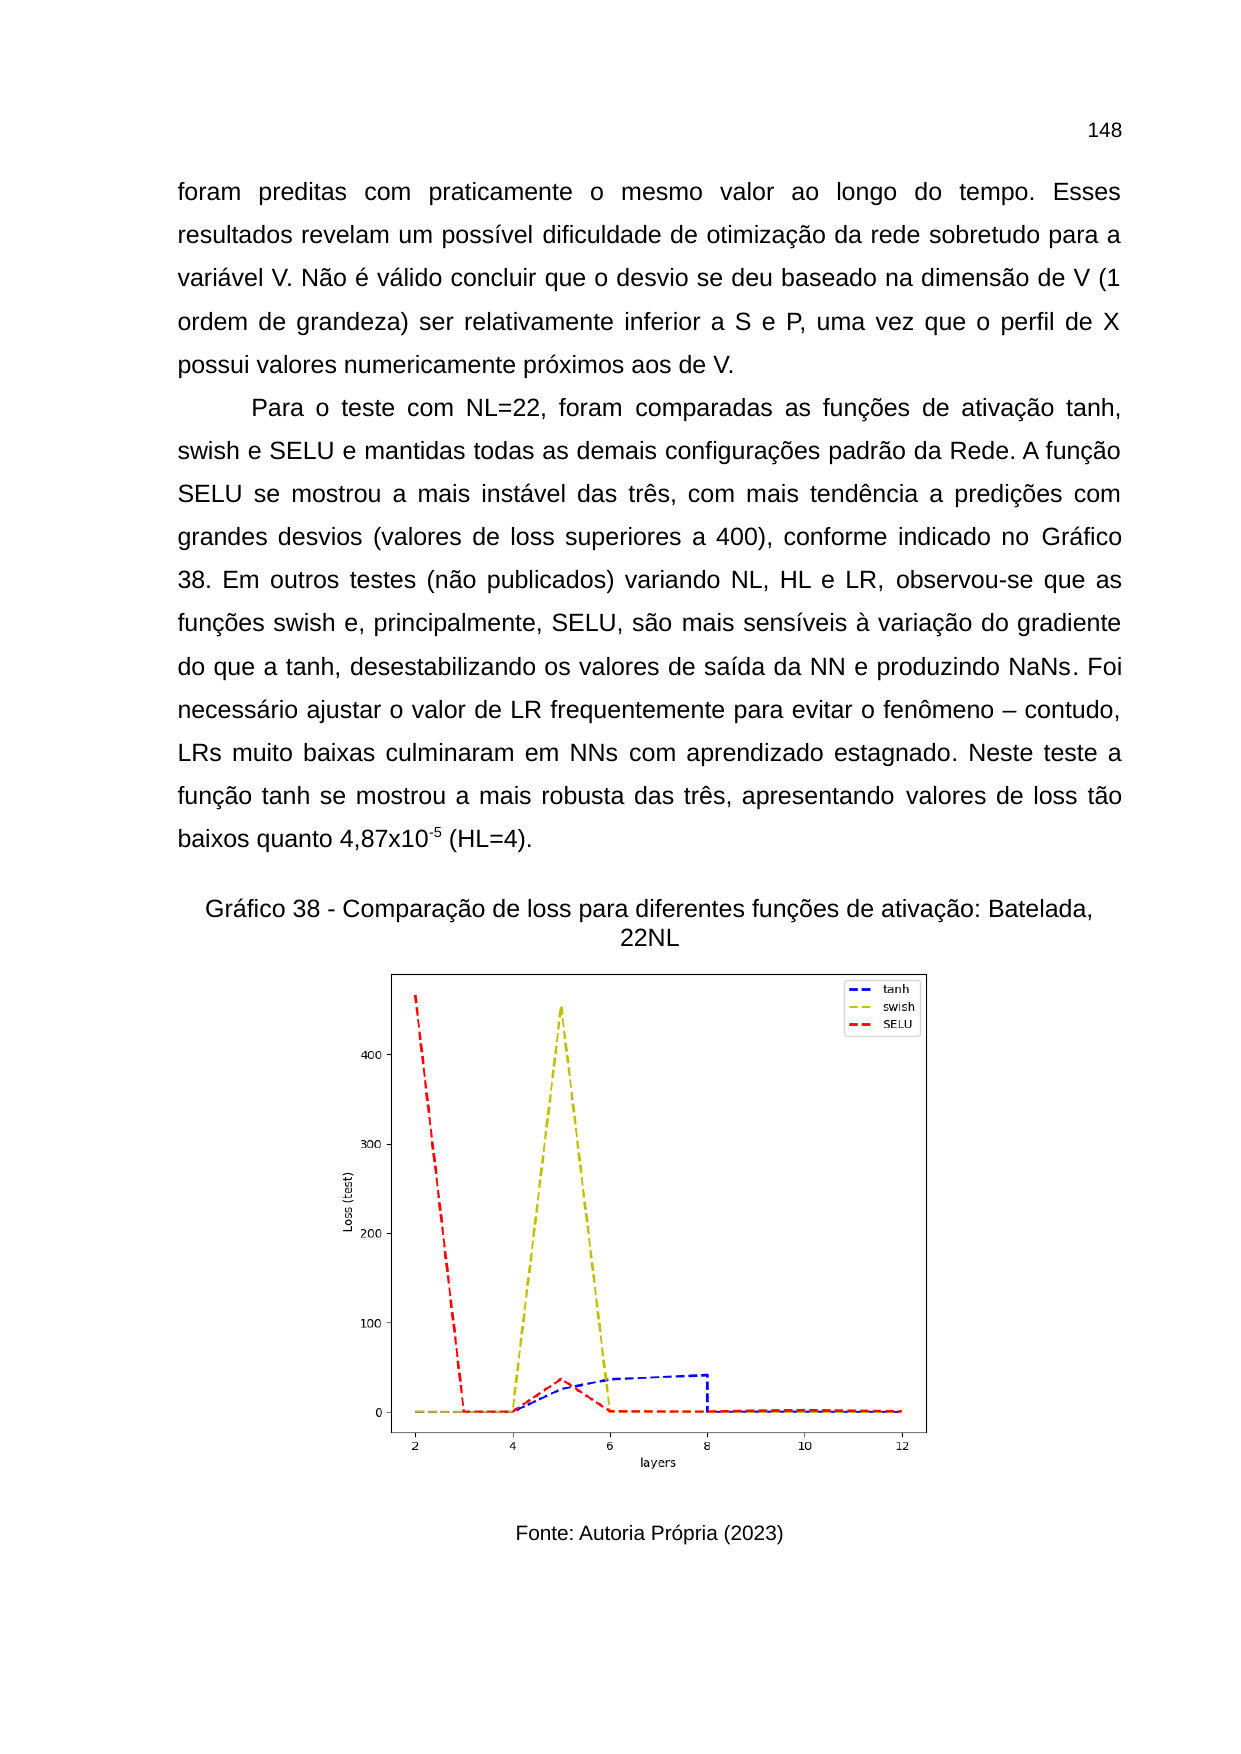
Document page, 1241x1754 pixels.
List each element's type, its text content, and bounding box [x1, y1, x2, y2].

picture [304, 951, 995, 1482]
text Gráfico 38 - Comparação de loss para diferentes funções de ativação: Batelada, 22NL [176, 894, 1123, 952]
text Fonte: Autoria Própria (2023) [177, 1521, 1122, 1545]
text foram preditas com praticamente o mesmo valor ao longo do tempo. Esses resultados revelam um possível dificuldade de otimização da rede sobretudo para a variável V. Não é válido concluir que o desvio se deu baseado na dimensão de V (1 ordem de grandeza) ser relativamente inferior a S e P, uma vez que o perfil de X possui valores numericamente próximos aos de V. [177, 177, 1122, 378]
text Para o teste com NL=22, foram comparadas as funções de ativação tanh, swish e SELU e mantidas todas as demais configurações padrão da Rede. A função SELU se mostrou a mais instável das três, com mais tendência a predições com grandes desvios (valores de loss superiores a 400), conforme indicado no Gráfico 38. Em outros testes (não publicados) variando NL, HL e LR, observou-se que as funções swish e, principalmente, SELU, são mais sensíveis à variação do gradiente do que a tanh, desestabilizando os valores de saída da NN e produzindo NaNs. Foi necessário ajustar o valor de LR frequentemente para evitar o fenômeno – contudo, LRs muito baixas culminaram em NNs com aprendizado estagnado. Neste teste a função tanh se mostrou a mais robusta das três, apresentando valores de loss tão baixos quanto 4,87x10-5 (HL=4). [177, 393, 1122, 853]
